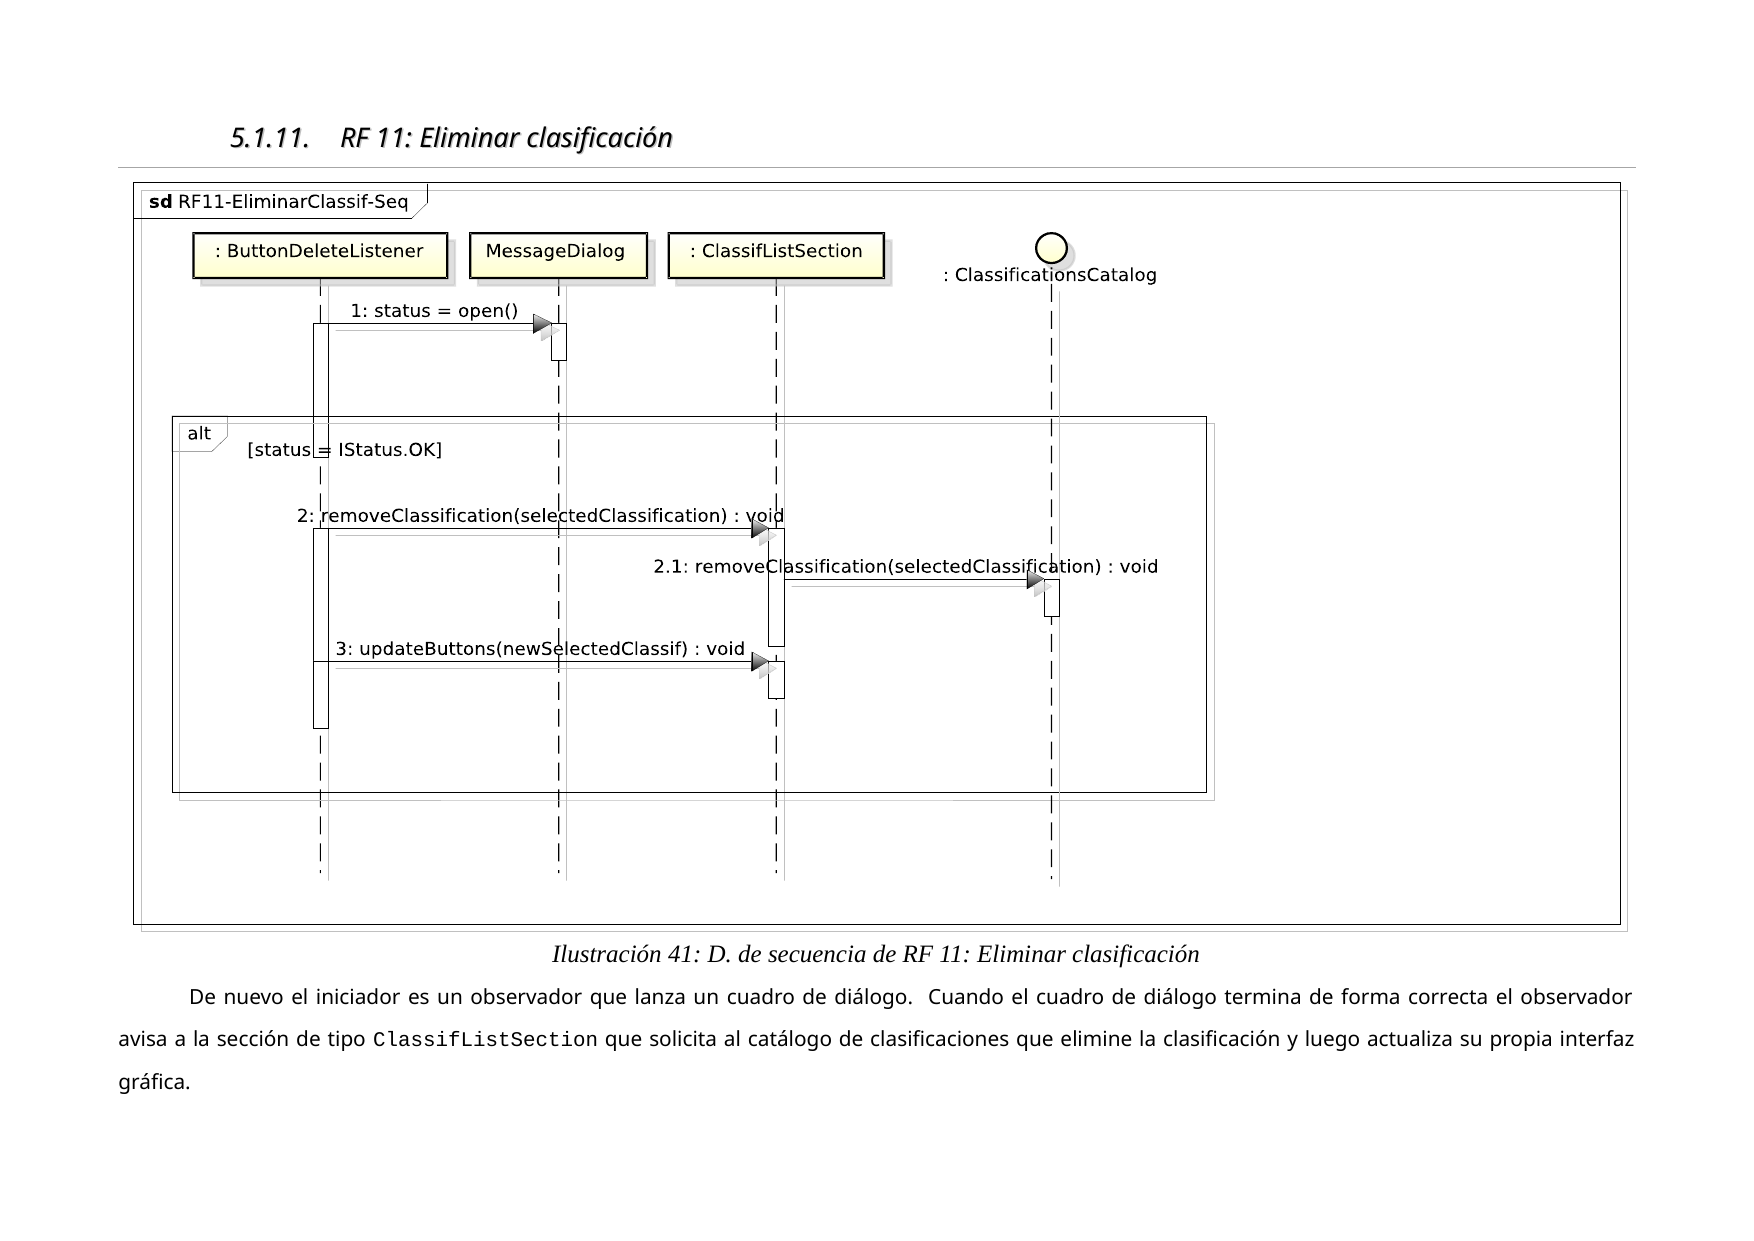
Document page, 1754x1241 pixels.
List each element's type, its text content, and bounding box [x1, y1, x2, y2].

text De nuevo el iniciador es un observador que lanza un cuadro de diálogo. Cuando el cuadro de diálogo termina de forma correcta el observador avisa a la sección de tipo ClassifListSection que solicita al catálogo de clasificaciones que elimine la clasificación y luego actualiza su propia interfaz gráfica. [118, 968, 1636, 1096]
text Ilustración 41: D. de secuencia de RF 11: Eliminar clasificación [118, 939, 1636, 968]
subtitle RF 11: Eliminar clasificación [310, 118, 1636, 155]
